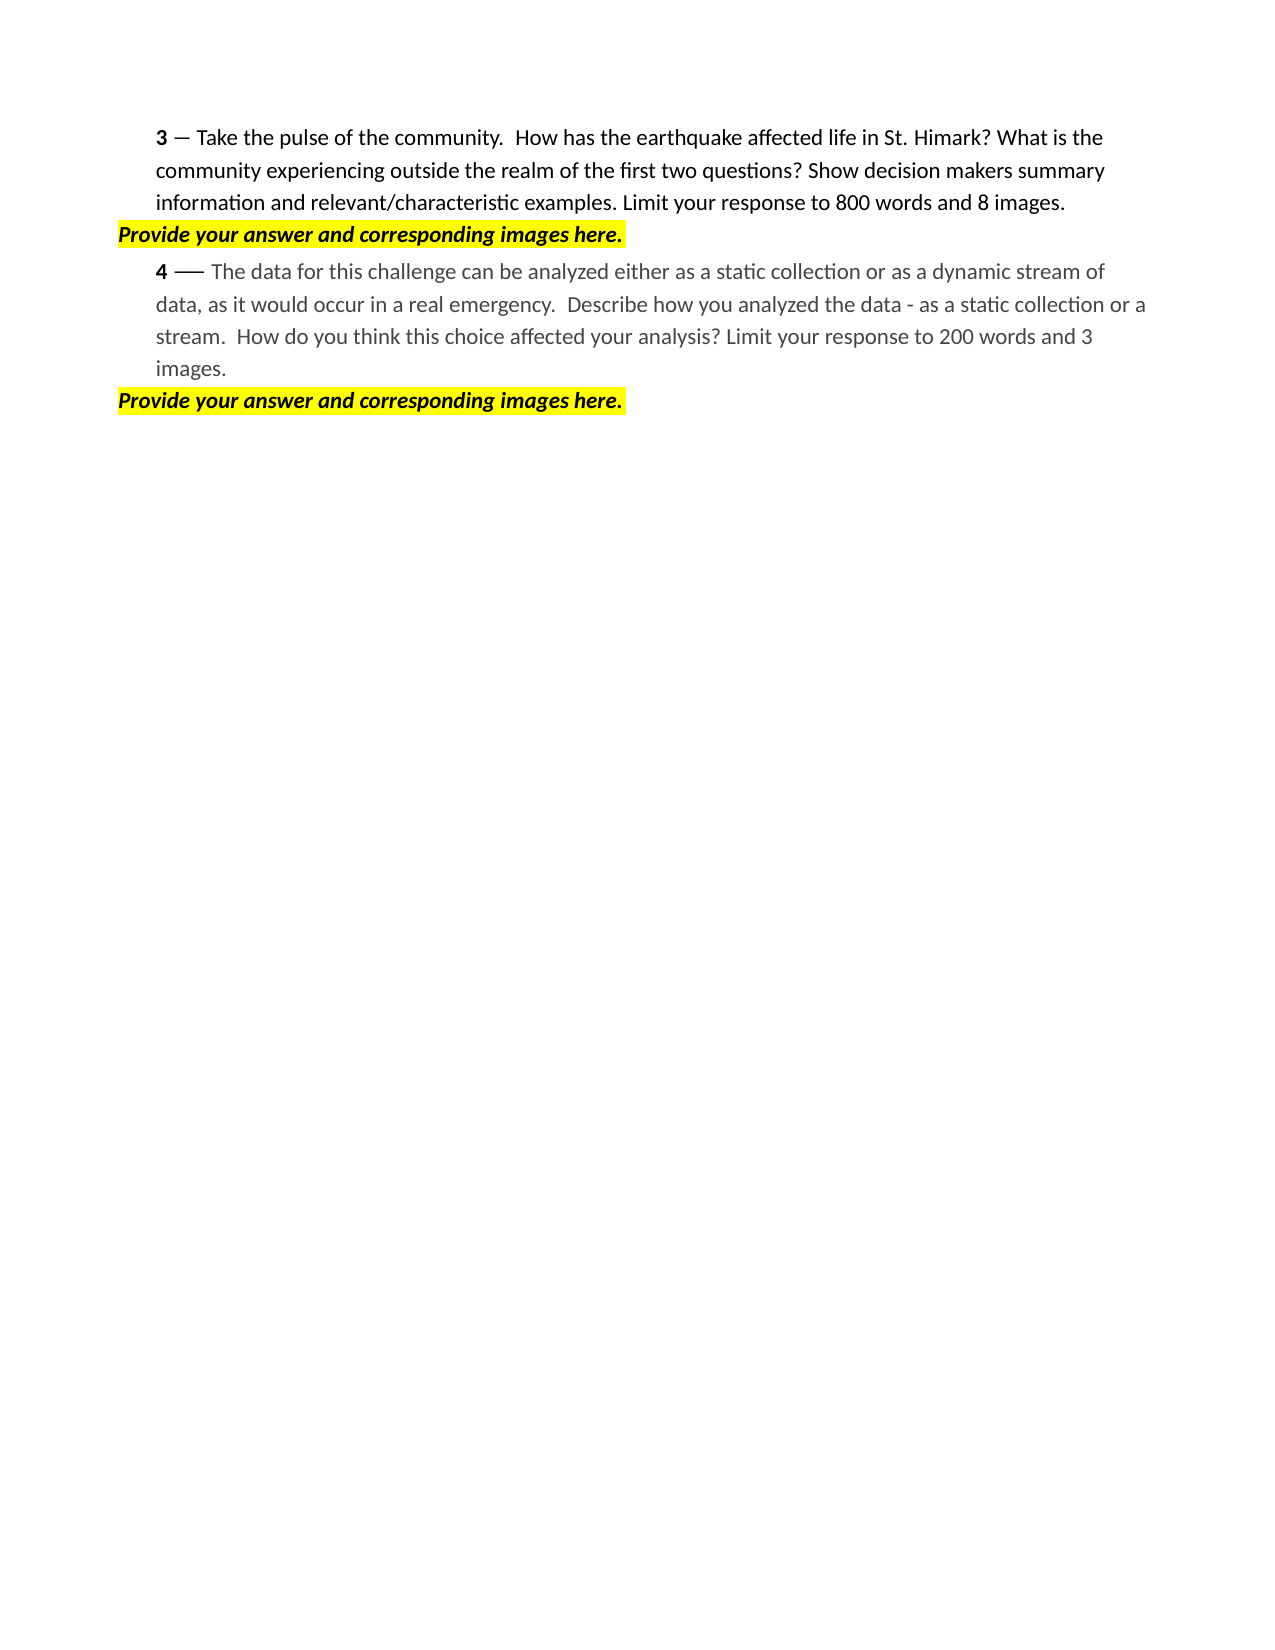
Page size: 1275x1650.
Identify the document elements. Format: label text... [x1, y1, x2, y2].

text Provide your answer and corresponding images here. [118, 387, 1157, 415]
text Provide your answer and corresponding images here. [118, 220, 1157, 248]
text 3 – Take the pulse of the community. How has the earthquake affected life in St. Himark? What is the community experiencing outside the realm of the first two questions? Show decision makers summary information and relevant/characteristic examples. Limit your response to 800 words and 8 images. [156, 118, 1157, 216]
text 4 –– The data for this challenge can be analyzed either as a static collection or as a dynamic stream of data, as it would occur in a real emergency. Describe how you analyzed the data - as a static collection or a stream. How do you think this choice affected your analysis? Limit your response to 200 words and 3 images. [156, 252, 1157, 382]
